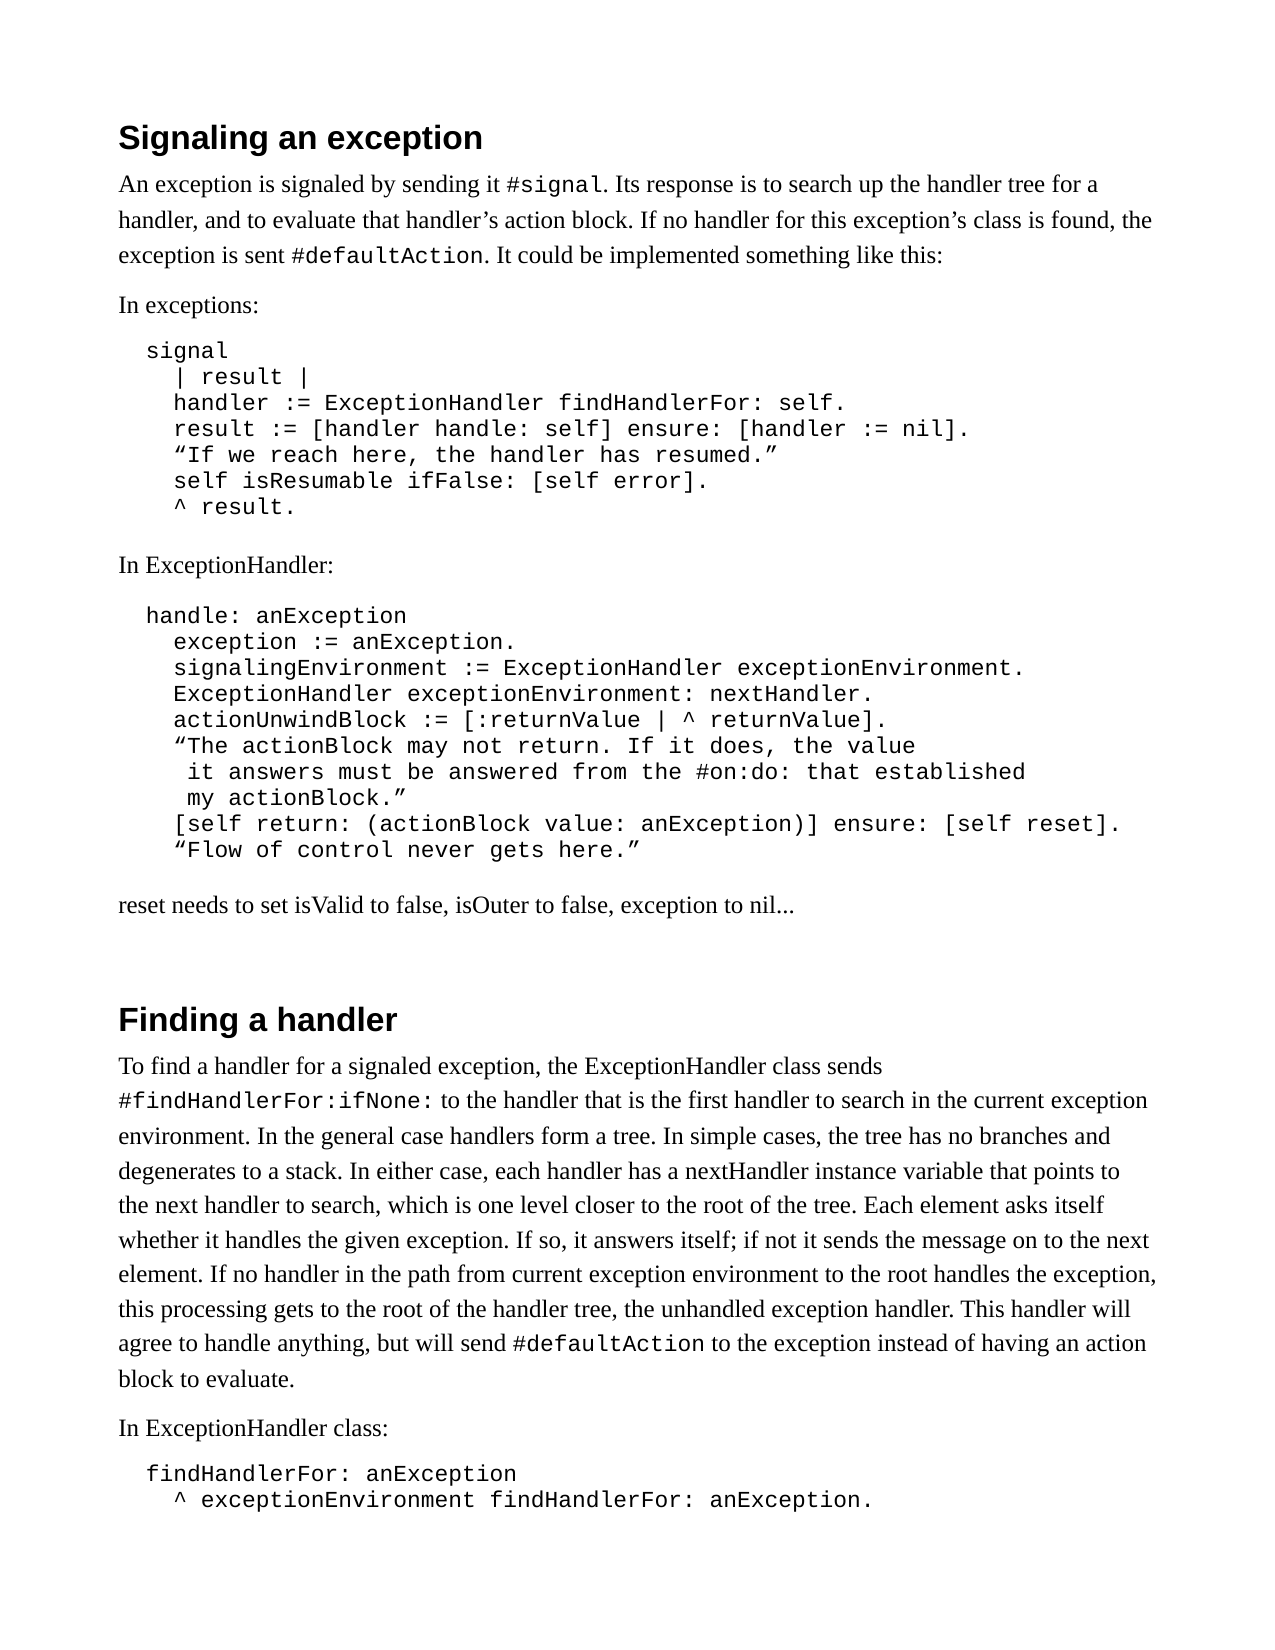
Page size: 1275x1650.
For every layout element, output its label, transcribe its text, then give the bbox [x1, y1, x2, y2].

text it answers must be answered from the #on:do: that established [118, 760, 1157, 786]
text signal [118, 339, 1157, 366]
text my actionBlock.” [118, 786, 1157, 812]
text ^ result. [118, 495, 1157, 521]
text ^ exceptionEnvironment findHandlerFor: anException. [118, 1488, 1157, 1514]
text handler := ExceptionHandler findHandlerFor: self. [118, 391, 1157, 417]
text handle: anException [118, 604, 1157, 631]
text self isResumable ifFalse: [self error]. [118, 469, 1157, 495]
subtitle Finding a handler [118, 1000, 1157, 1038]
text “If we reach here, the handler has resumed.” [118, 443, 1157, 469]
subtitle Signaling an exception [118, 118, 1157, 157]
text “Flow of control never gets here.” [118, 838, 1157, 864]
text result := [handler handle: self] ensure: [handler := nil]. [118, 417, 1157, 443]
text To find a handler for a signaled exception, the ExceptionHandler class sends #findHandlerFor:ifNone: to the handler that is the first handler to search in the current exception environment. In the general case handlers form a tree. In simple cases, the tree has no branches and degenerates to a stack. In either case, each handler has a nextHandler instance variable that points to the next handler to search, which is one level closer to the root of the tree. Each element asks itself whether it handles the given exception. If so, it answers itself; if not it sends the message on to the next element. If no handler in the path from current exception environment to the root handles the exception, this processing gets to the root of the handler tree, the unhandled exception handler. This handler will agree to handle anything, but will send #defaultAction to the exception instead of having an action block to evaluate. [118, 1051, 1157, 1393]
text “The actionBlock may not return. If it does, the value [118, 734, 1157, 760]
text actionUnwindBlock := [:returnValue | ^ returnValue]. [118, 708, 1157, 734]
text signalingEnvironment := ExceptionHandler exceptionEnvironment. [118, 656, 1157, 682]
text ExceptionHandler exceptionEnvironment: nextHandler. [118, 682, 1157, 708]
text reset needs to set isValid to false, isOuter to false, exception to nil... [118, 890, 1157, 919]
text In ExceptionHandler: [118, 550, 1157, 579]
text [self return: (actionBlock value: anException)] ensure: [self reset]. [118, 812, 1157, 838]
text An exception is signaled by sending it #signal. Its response is to search up the handler tree for a handler, and to evaluate that handler’s action block. If no handler for this exception’s class is found, the exception is sent #defaultAction. It could be implemented something like this: [118, 169, 1157, 270]
text In exceptions: [118, 291, 1157, 319]
text In ExceptionHandler class: [118, 1413, 1157, 1442]
text findHandlerFor: anException [118, 1462, 1157, 1488]
text exception := anException. [118, 631, 1157, 656]
text | result | [118, 366, 1157, 391]
